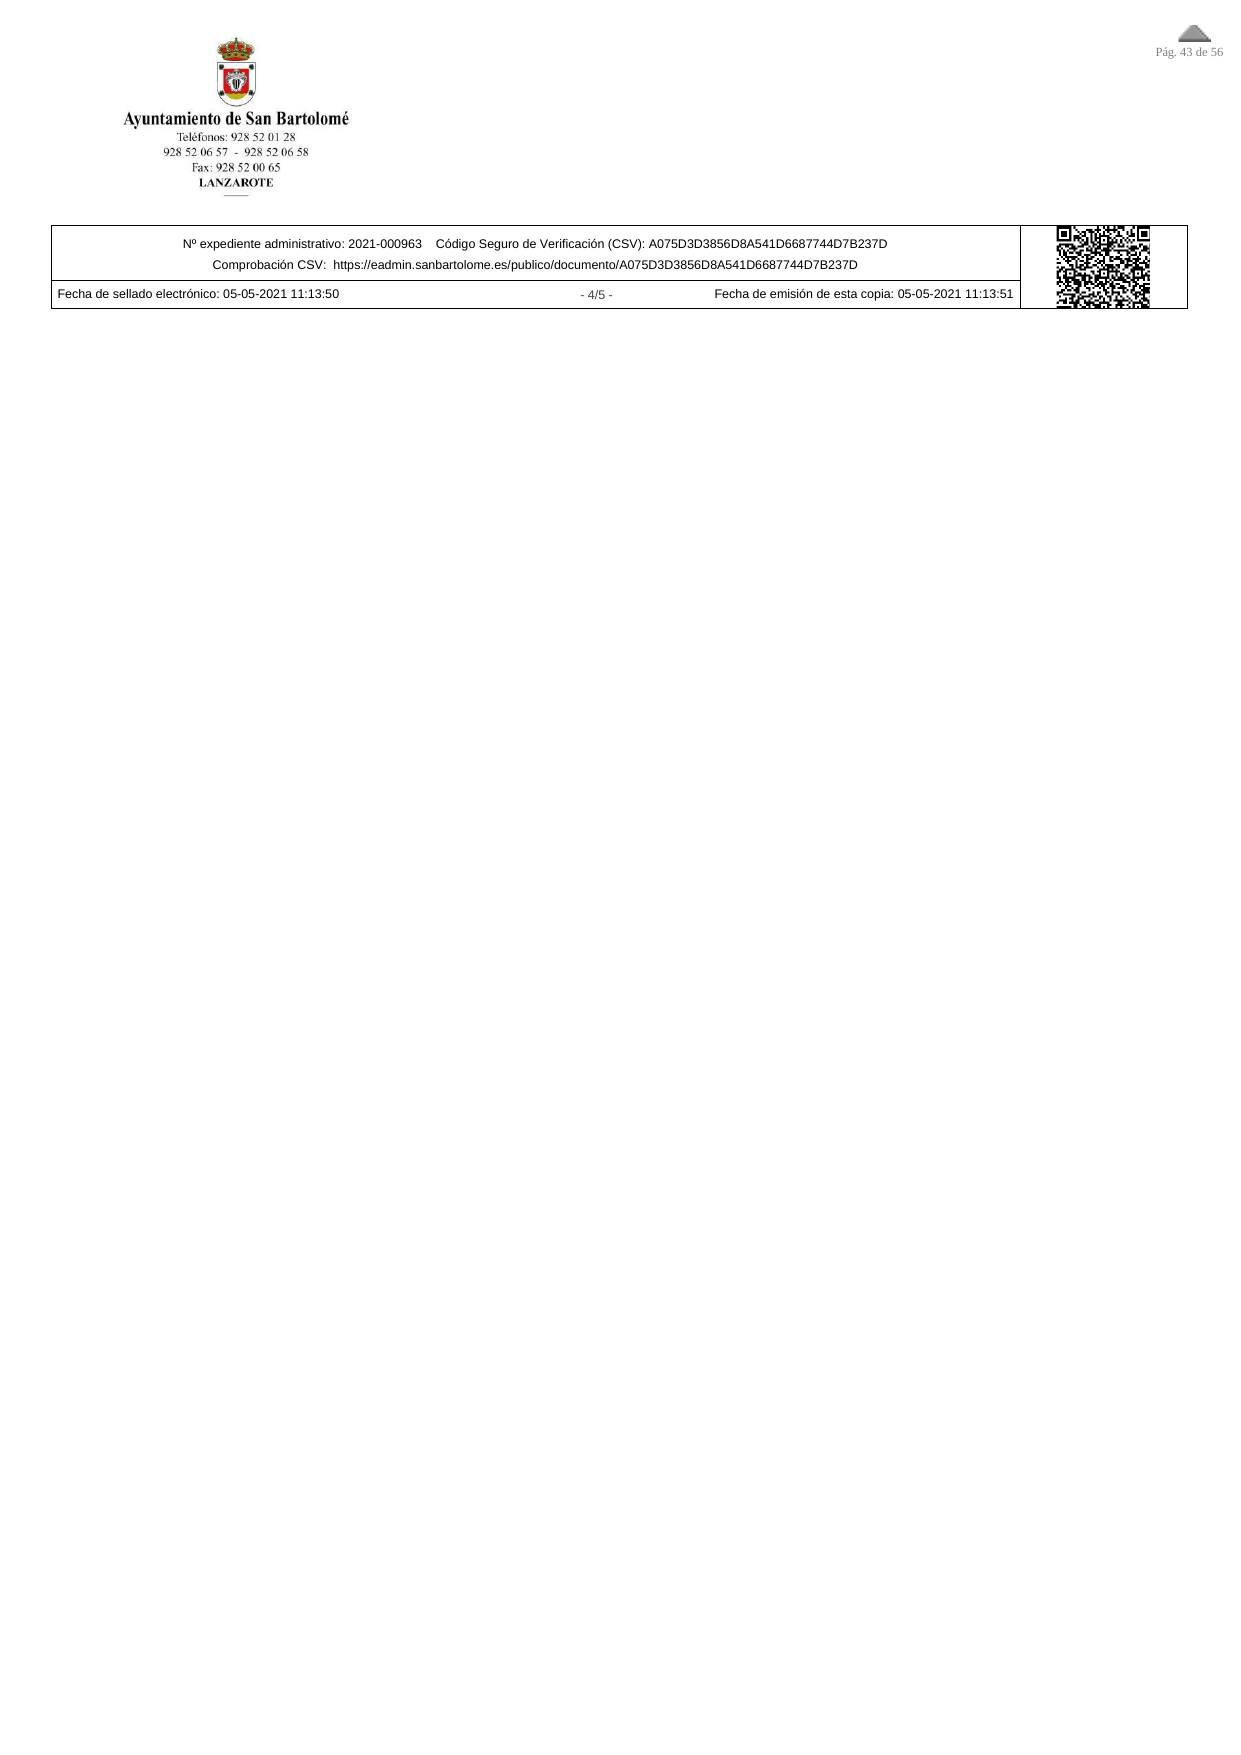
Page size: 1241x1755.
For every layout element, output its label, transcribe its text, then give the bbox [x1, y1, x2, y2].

table_cell Fecha de sellado electrónico: 05-05-2021 11:13:50 - 4/5 - Fecha de emisión de esta copia: 05-05-2021 11:13:51 [52, 281, 1020, 307]
table_header [1150, 226, 1187, 307]
table_cell Nº expediente administrativo: 2021-000963 Código Seguro de Verificación (CSV): A075D3D3856D8A541D6687744D7B237D Comprobación CSV: https://eadmin.sanbartolome.es/publico/documento/A075D3D3856D8A541D6687744D7B237D [52, 226, 1020, 279]
table_header [1021, 226, 1056, 307]
